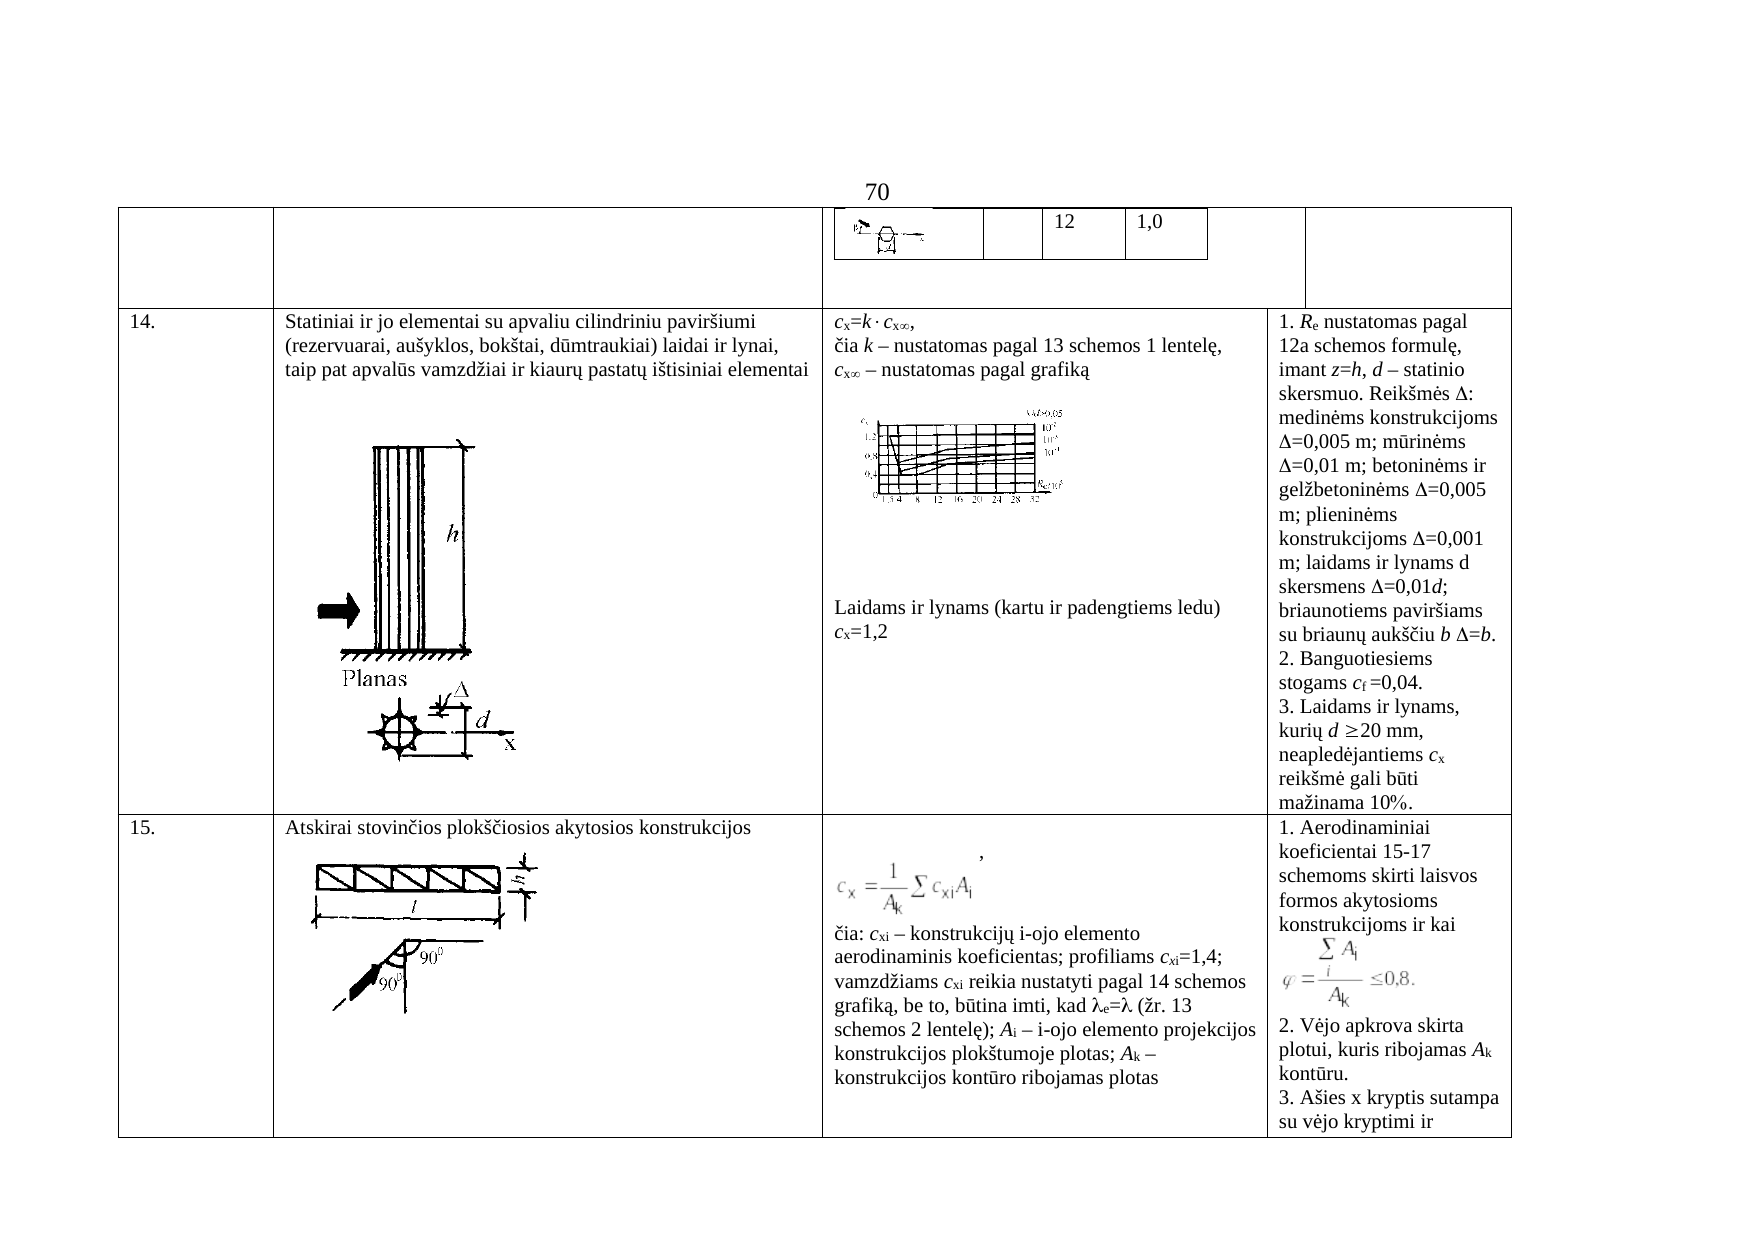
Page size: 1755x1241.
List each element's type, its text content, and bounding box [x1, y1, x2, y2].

table_cell 12 [1043, 209, 1125, 259]
table_cell cx=k×cx¥, čia k – nustatomas pagal 13 schemos 1 lentelę, cx¥ – nustatomas pagal grafiką Laidams ir lynams (kartu ir padengtiems ledu) cx=1,2 [823, 309, 1267, 814]
table_cell [933, 209, 983, 259]
table_cell 1. Re nustatomas pagal 12a schemos formulę, imant z=h, d – statinio skersmuo. Reikšmės D: medinėms konstrukcijoms D=0,005 m; mūrinėms D=0,01 m; betoninėms ir gelžbetoninėms D=0,005 m; plieninėms konstrukcijoms D=0,001 m; laidams ir lynams d skersmens D=0,01d; briaunotiems paviršiams su briaunų aukščiu b D=b. 2. Banguotiesiems stogams cf =0,04. 3. Laidams ir lynams, kurių d ³20 mm, neapledėjantiems cx reikšmė gali būti mažinama 10%. [1268, 309, 1511, 814]
table_cell , čia: cxi – konstrukcijų i-ojo elemento aerodinaminis koeficientas; profiliams cxi=1,4; vamzdžiams cxi reikia nustatyti pagal 14 schemos grafiką, be to, būtina imti, kad le=l (žr. 13 schemos 2 lentelę); Ai – i-ojo elemento projekcijos konstrukcijos plokštumoje plotas; Ak – konstrukcijos kontūro ribojamas plotas [823, 815, 1267, 1137]
table_cell [835, 209, 845, 259]
table_cell 1,0 [1126, 209, 1207, 259]
table_cell [984, 209, 1042, 259]
table_cell [1306, 208, 1511, 308]
table_cell [119, 208, 273, 308]
table_cell [823, 208, 1305, 308]
table_cell [274, 208, 822, 308]
table_cell 14. [119, 309, 273, 814]
table_cell 15. [119, 815, 273, 1137]
table_cell Atskirai stovinčios plokščiosios akytosios konstrukcijos [274, 815, 822, 1137]
table_cell Statiniai ir jo elementai su apvaliu cilindriniu paviršiumi (rezervuarai, aušyklos, bokštai, dūmtraukiai) laidai ir lynai, taip pat apvalūs vamzdžiai ir kiaurų pastatų ištisiniai elementai [274, 309, 822, 814]
table_cell 1. Aerodinaminiai koeficientai 15-17 schemoms skirti laisvos formos akytosioms konstrukcijoms ir kai 2. Vėjo apkrova skirta plotui, kuris ribojamas Ak kontūru. 3. Ašies x kryptis sutampa su vėjo kryptimi ir [1268, 815, 1511, 1137]
